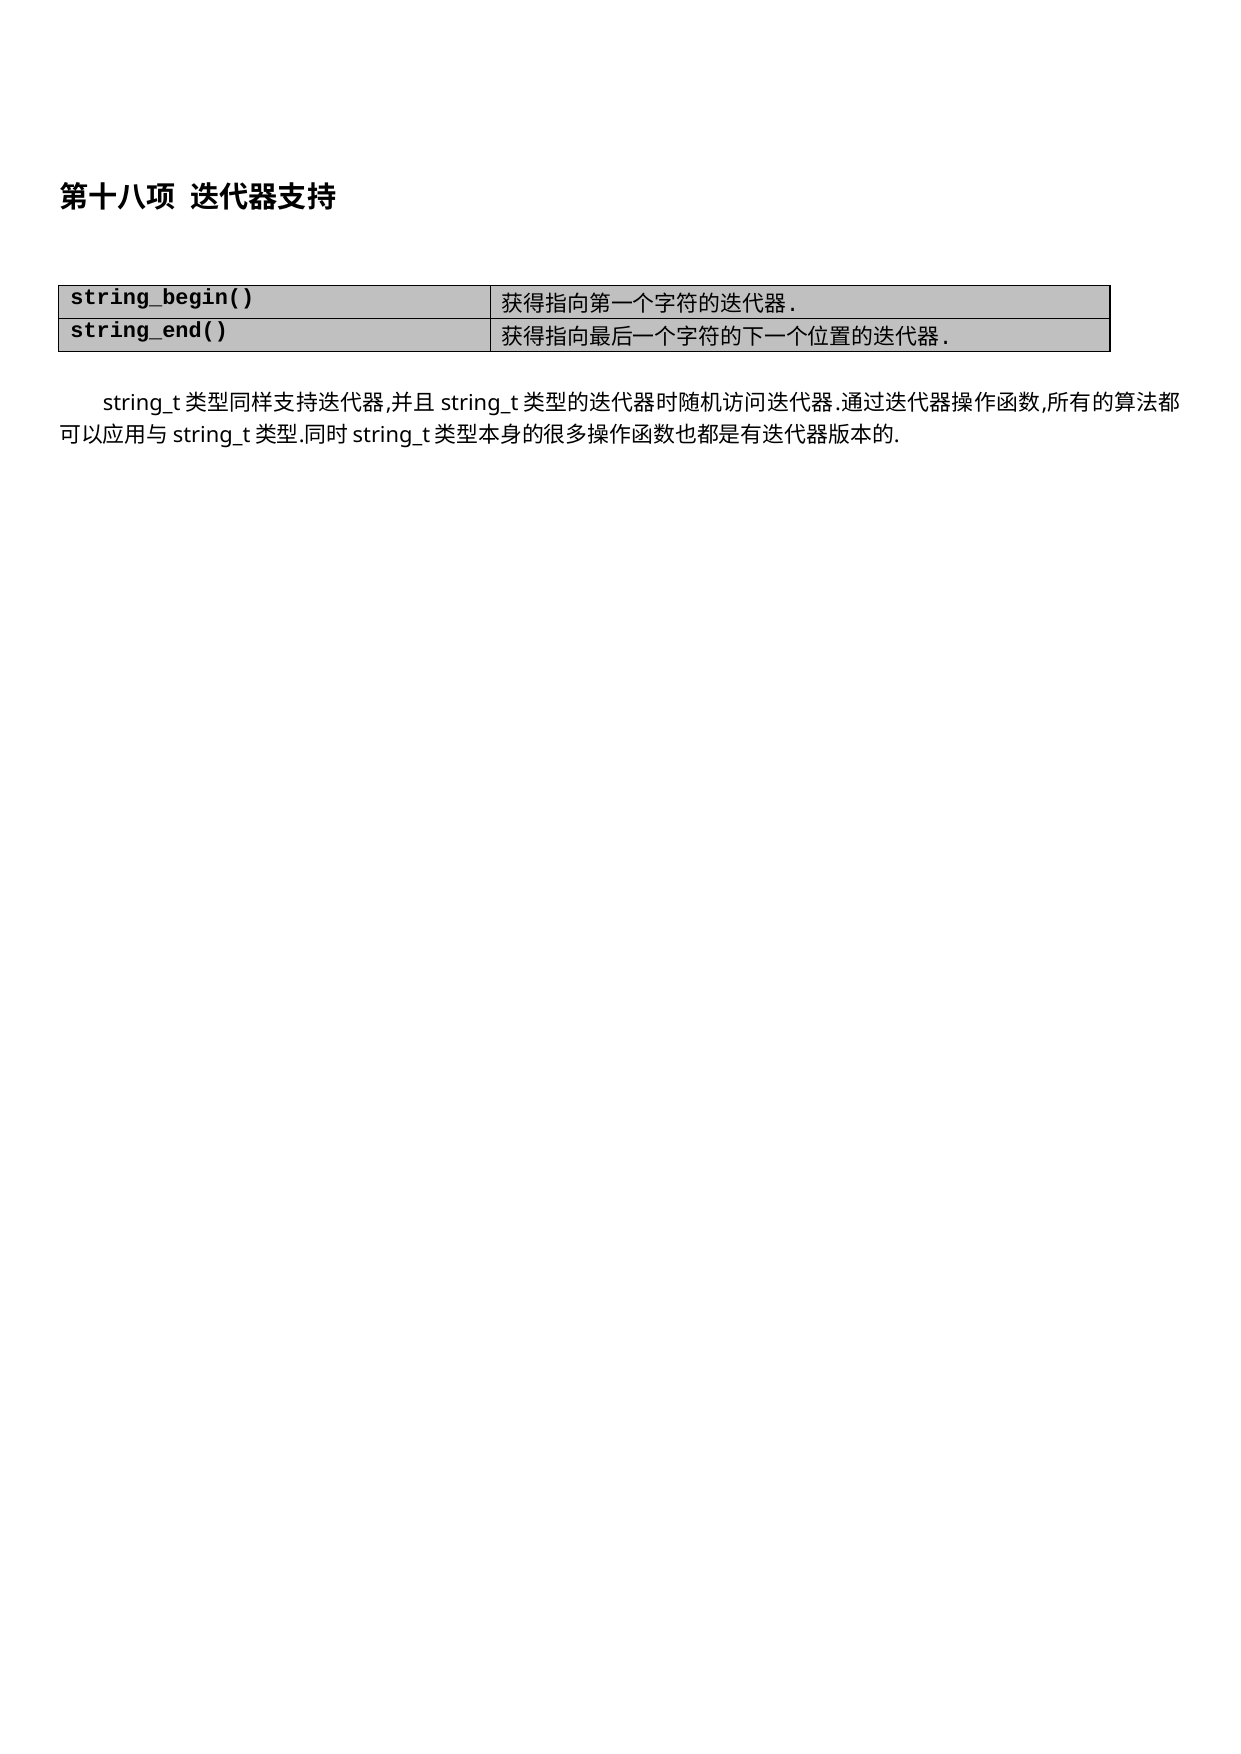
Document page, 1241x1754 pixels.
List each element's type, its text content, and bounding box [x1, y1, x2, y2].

table_cell string_end() [59, 319, 490, 351]
text string_t类型同样支持迭代器,并且string_t类型的迭代器时随机访问迭代器.通过迭代器操作函数,所有的算法都可以应用与string_t类型.同时string_t类型本身的很多操作函数也都是有迭代器版本的. [59, 384, 1181, 449]
table_header 获得指向第一个字符的迭代器. [491, 286, 1109, 318]
subtitle 迭代器支持 [59, 162, 1181, 227]
table_cell 获得指向最后一个字符的下一个位置的迭代器. [491, 319, 1109, 351]
table_header string_begin() [59, 286, 490, 318]
